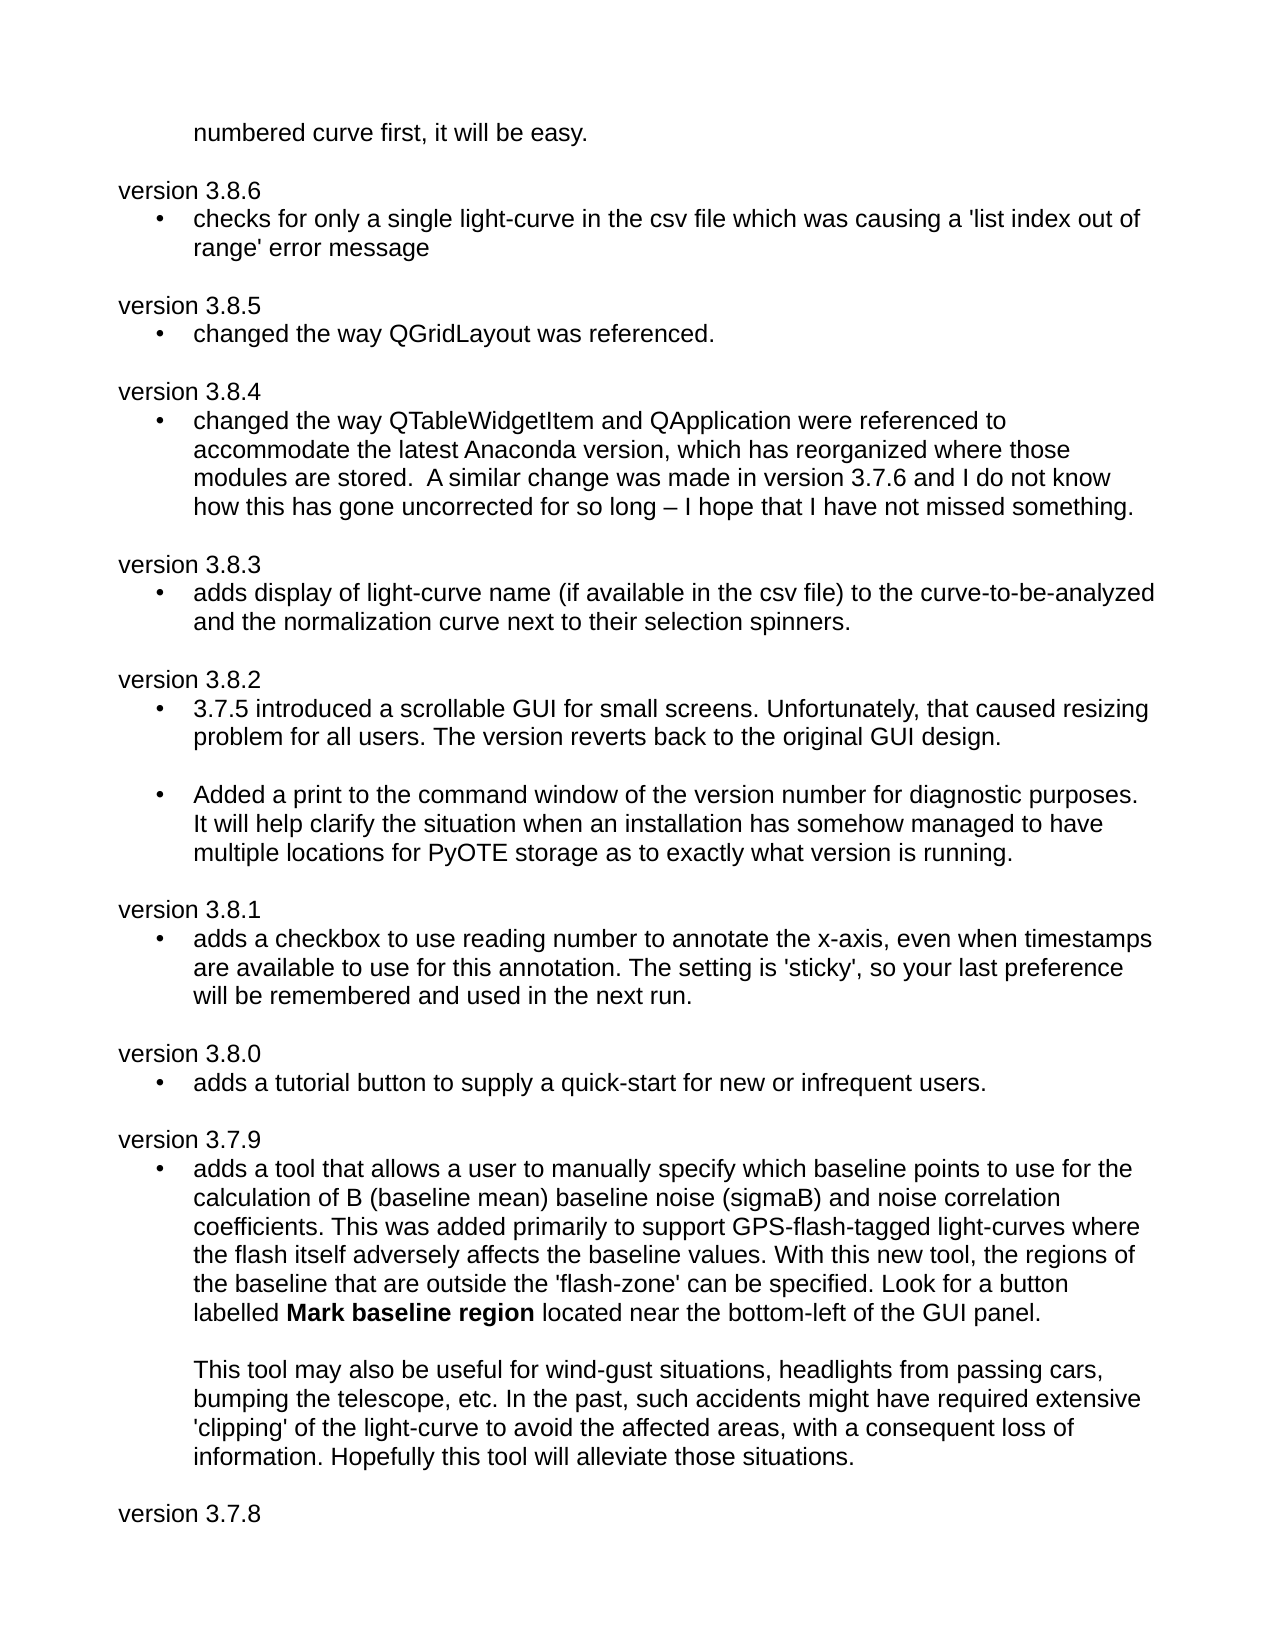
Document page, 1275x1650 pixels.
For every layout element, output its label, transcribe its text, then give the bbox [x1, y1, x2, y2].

text version 3.7.8 [118, 1499, 1157, 1528]
text version 3.8.5 [118, 291, 1157, 319]
text version 3.8.0 [118, 1039, 1157, 1068]
text version 3.8.1 [118, 895, 1157, 924]
list Added a print to the command window of the version number for diagnostic purposes. It will help clarify the situation when an installation has somehow managed to have multiple locations for PyOTE storage as to exactly what version is running. [156, 780, 1157, 895]
text version 3.8.6 [118, 176, 1157, 204]
text version 3.8.2 [118, 665, 1157, 693]
text version 3.8.3 [118, 550, 1157, 578]
list adds display of light-curve name (if available in the csv file) to the curve-to-be-analyzed and the normalization curve next to their selection spinners. [156, 578, 1157, 665]
list changed the way QTableWidgetItem and QApplication were referenced to accommodate the latest Anaconda version, which has reorganized where those modules are stored. A similar change was made in version 3.7.6 and I do not know how this has gone uncorrected for so long – I hope that I have not missed something. [156, 406, 1157, 521]
list adds a tool that allows a user to manually specify which baseline points to use for the calculation of B (baseline mean) baseline noise (sigmaB) and noise correlation coefficients. This was added primarily to support GPS-flash-tagged light-curves where the flash itself adversely affects the baseline values. With this new tool, the regions of the baseline that are outside the 'flash-zone' can be specified. Look for a button labelled Mark baseline region located near the bottom-left of the GUI panel. This tool may also be useful for wind-gust situations, headlights from passing cars, bumping the telescope, etc. In the past, such accidents might have required extensive 'clipping' of the light-curve to avoid the affected areas, with a consequent loss of information. Hopefully this tool will alleviate those situations. [156, 1154, 1157, 1499]
list 3.7.5 introduced a scrollable GUI for small screens. Unfortunately, that caused resizing problem for all users. The version reverts back to the original GUI design. [156, 693, 1157, 780]
list adds a checkbox to use reading number to annotate the x-axis, even when timestamps are available to use for this annotation. The setting is 'sticky', so your last preference will be remembered and used in the next run. [156, 924, 1157, 1039]
list numbered curve first, it will be easy. [156, 118, 1157, 176]
text version 3.8.4 [118, 377, 1157, 406]
list adds a tutorial button to supply a quick-start for new or infrequent users. [156, 1068, 1157, 1125]
list checks for only a single light-curve in the csv file which was causing a 'list index out of range' error message [156, 204, 1157, 291]
text version 3.7.9 [118, 1125, 1157, 1154]
list changed the way QGridLayout was referenced. [156, 319, 1157, 377]
